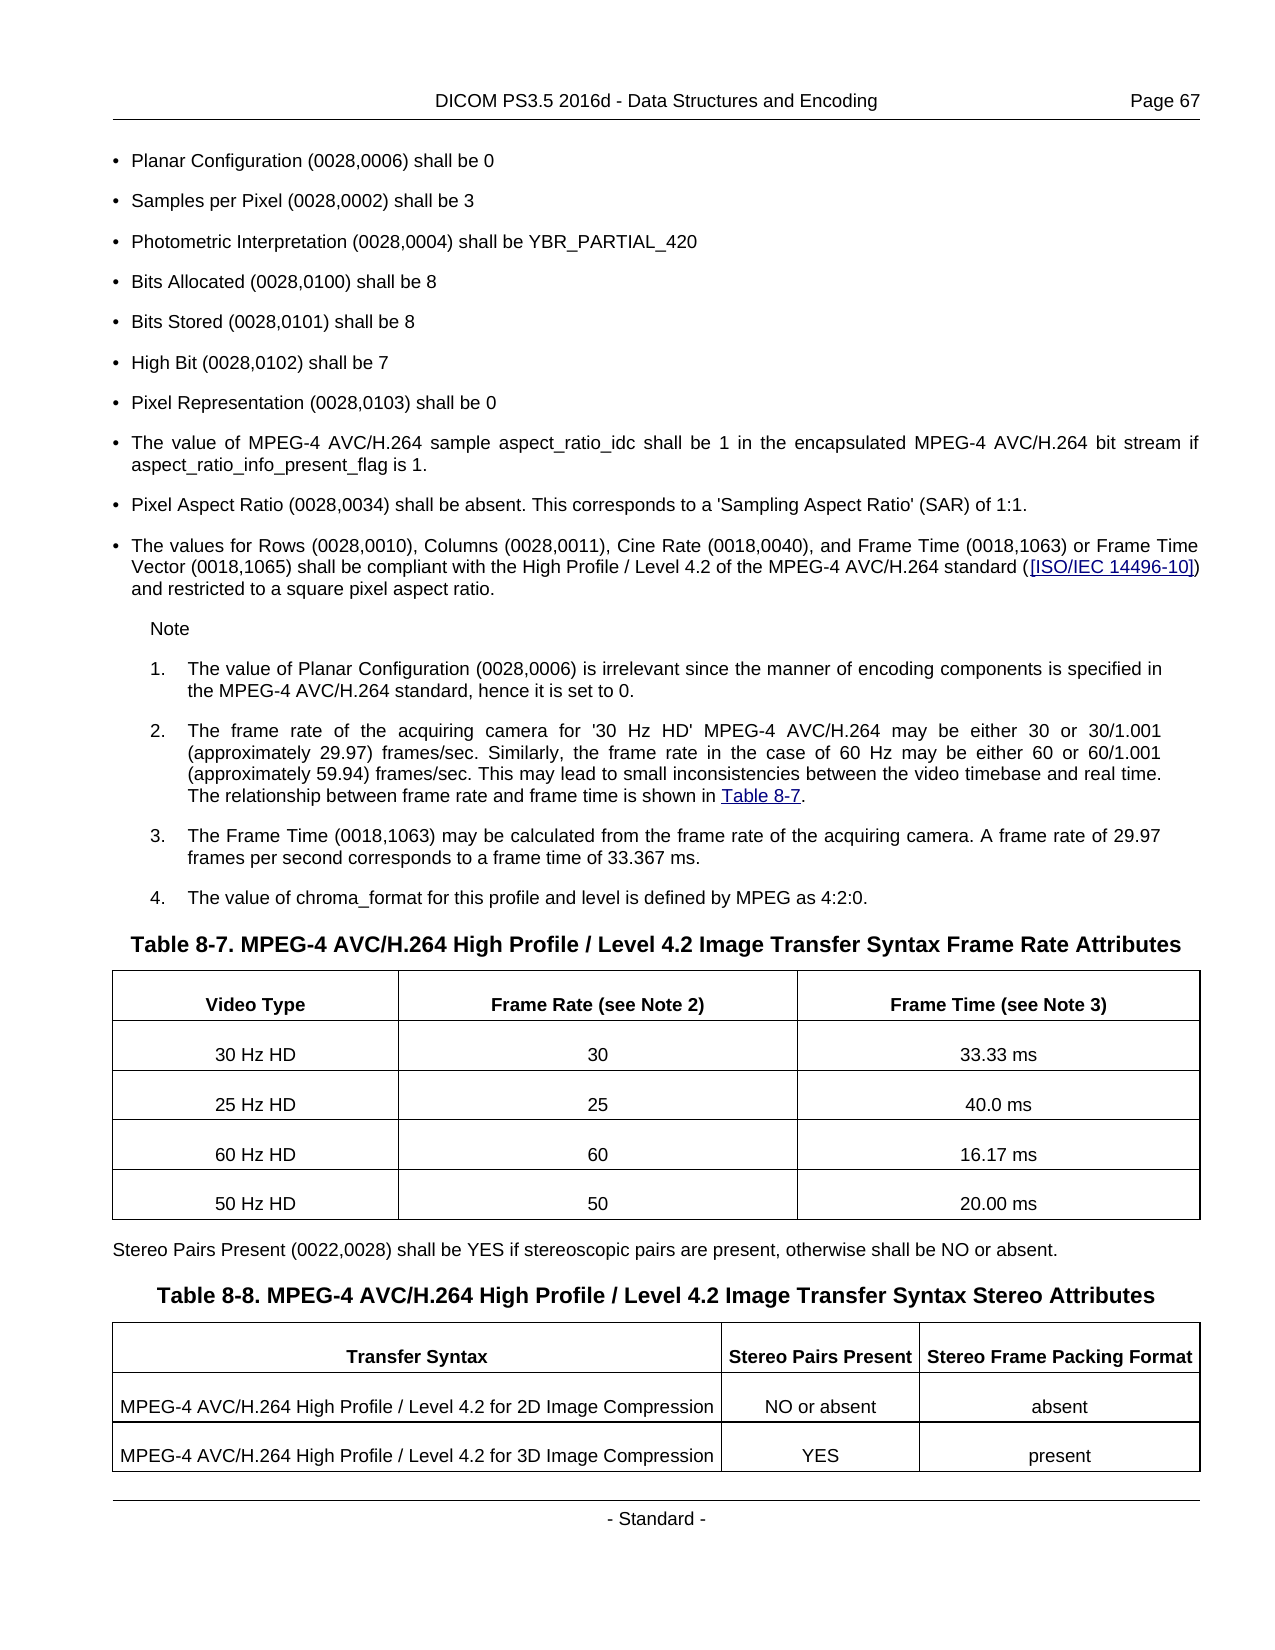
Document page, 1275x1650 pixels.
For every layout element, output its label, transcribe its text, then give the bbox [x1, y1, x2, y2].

table_cell 16.17 ms [798, 1120, 1199, 1169]
table_header Stereo Frame Packing Format [920, 1323, 1199, 1372]
list The value of chroma_format for this profile and level is defined by MPEG as 4:2:0. [150, 887, 1162, 908]
list The frame rate of the acquiring camera for '30 Hz HD' MPEG-4 AVC/H.264 may be either 30 or 30/1.001 (approximately 29.97) frames/sec. Similarly, the frame rate in the case of 60 Hz may be either 60 or 60/1.001 (approximately 59.94) frames/sec. This may lead to small inconsistencies between the video timebase and real time. The relationship between frame rate and frame time is shown in Table 8-7. [150, 720, 1162, 806]
list Samples per Pixel (0028,0002) shall be 3 [112, 190, 1200, 212]
list The values for Rows (0028,0010), Columns (0028,0011), Cine Rate (0018,0040), and Frame Time (0018,1063) or Frame Time Vector (0018,1065) shall be compliant with the High Profile / Level 4.2 of the MPEG-4 AVC/H.264 standard ([ISO/IEC 14496-10]) and restricted to a square pixel aspect ratio. [112, 534, 1200, 599]
list Bits Allocated (0028,0100) shall be 8 [112, 271, 1200, 292]
table_cell MPEG-4 AVC/H.264 High Profile / Level 4.2 for 3D Image Compression [113, 1423, 721, 1471]
table_cell absent [920, 1373, 1199, 1421]
list Pixel Representation (0028,0103) shall be 0 [112, 392, 1200, 413]
table_cell 20.00 ms [798, 1170, 1199, 1219]
table_cell 50 [399, 1170, 797, 1219]
list The value of MPEG-4 AVC/H.264 sample aspect_ratio_idc shall be 1 in the encapsulated MPEG-4 AVC/H.264 bit stream if aspect_ratio_info_present_flag is 1. [112, 432, 1200, 475]
text Stereo Pairs Present (0022,0028) shall be YES if stereoscopic pairs are present, otherwise shall be NO or absent. [112, 1238, 1200, 1260]
list Bits Stored (0028,0101) shall be 8 [112, 311, 1200, 333]
table_cell 33.33 ms [798, 1021, 1199, 1070]
list High Bit (0028,0102) shall be 7 [112, 352, 1200, 373]
table_cell 40.0 ms [798, 1071, 1199, 1119]
list Photometric Interpretation (0028,0004) shall be YBR_PARTIAL_420 [112, 231, 1200, 252]
text Table 8-8. MPEG-4 AVC/H.264 High Profile / Level 4.2 Image Transfer Syntax Stereo Attributes [112, 1283, 1200, 1308]
table_cell 25 Hz HD [113, 1071, 398, 1119]
table_cell present [920, 1423, 1199, 1471]
text Table 8-7. MPEG-4 AVC/H.264 High Profile / Level 4.2 Image Transfer Syntax Frame Rate Attributes [112, 931, 1200, 957]
table_cell YES [722, 1423, 919, 1471]
table_cell 60 Hz HD [113, 1120, 398, 1169]
list The Frame Time (0018,1063) may be calculated from the frame rate of the acquiring camera. A frame rate of 29.97 frames per second corresponds to a frame time of 33.367 ms. [150, 825, 1162, 868]
list Pixel Aspect Ratio (0028,0034) shall be absent. This corresponds to a 'Sampling Aspect Ratio' (SAR) of 1:1. [112, 494, 1200, 516]
table_header Frame Rate (see Note 2) [399, 971, 797, 1020]
list The value of Planar Configuration (0028,0006) is irrelevant since the manner of encoding components is specified in the MPEG-4 AVC/H.264 standard, hence it is set to 0. [150, 658, 1162, 701]
table_cell 60 [399, 1120, 797, 1169]
table_header Transfer Syntax [113, 1323, 721, 1372]
list Planar Configuration (0028,0006) shall be 0 [112, 150, 1200, 172]
table_header Video Type [113, 971, 398, 1020]
table_cell 25 [399, 1071, 797, 1119]
table_cell 30 Hz HD [113, 1021, 398, 1070]
table_cell MPEG-4 AVC/H.264 High Profile / Level 4.2 for 2D Image Compression [113, 1373, 721, 1421]
table_header Frame Time (see Note 3) [798, 971, 1199, 1020]
table_cell 30 [399, 1021, 797, 1070]
text Note [150, 618, 1162, 639]
table_header Stereo Pairs Present [722, 1323, 919, 1372]
table_cell 50 Hz HD [113, 1170, 398, 1219]
table_cell NO or absent [722, 1373, 919, 1421]
